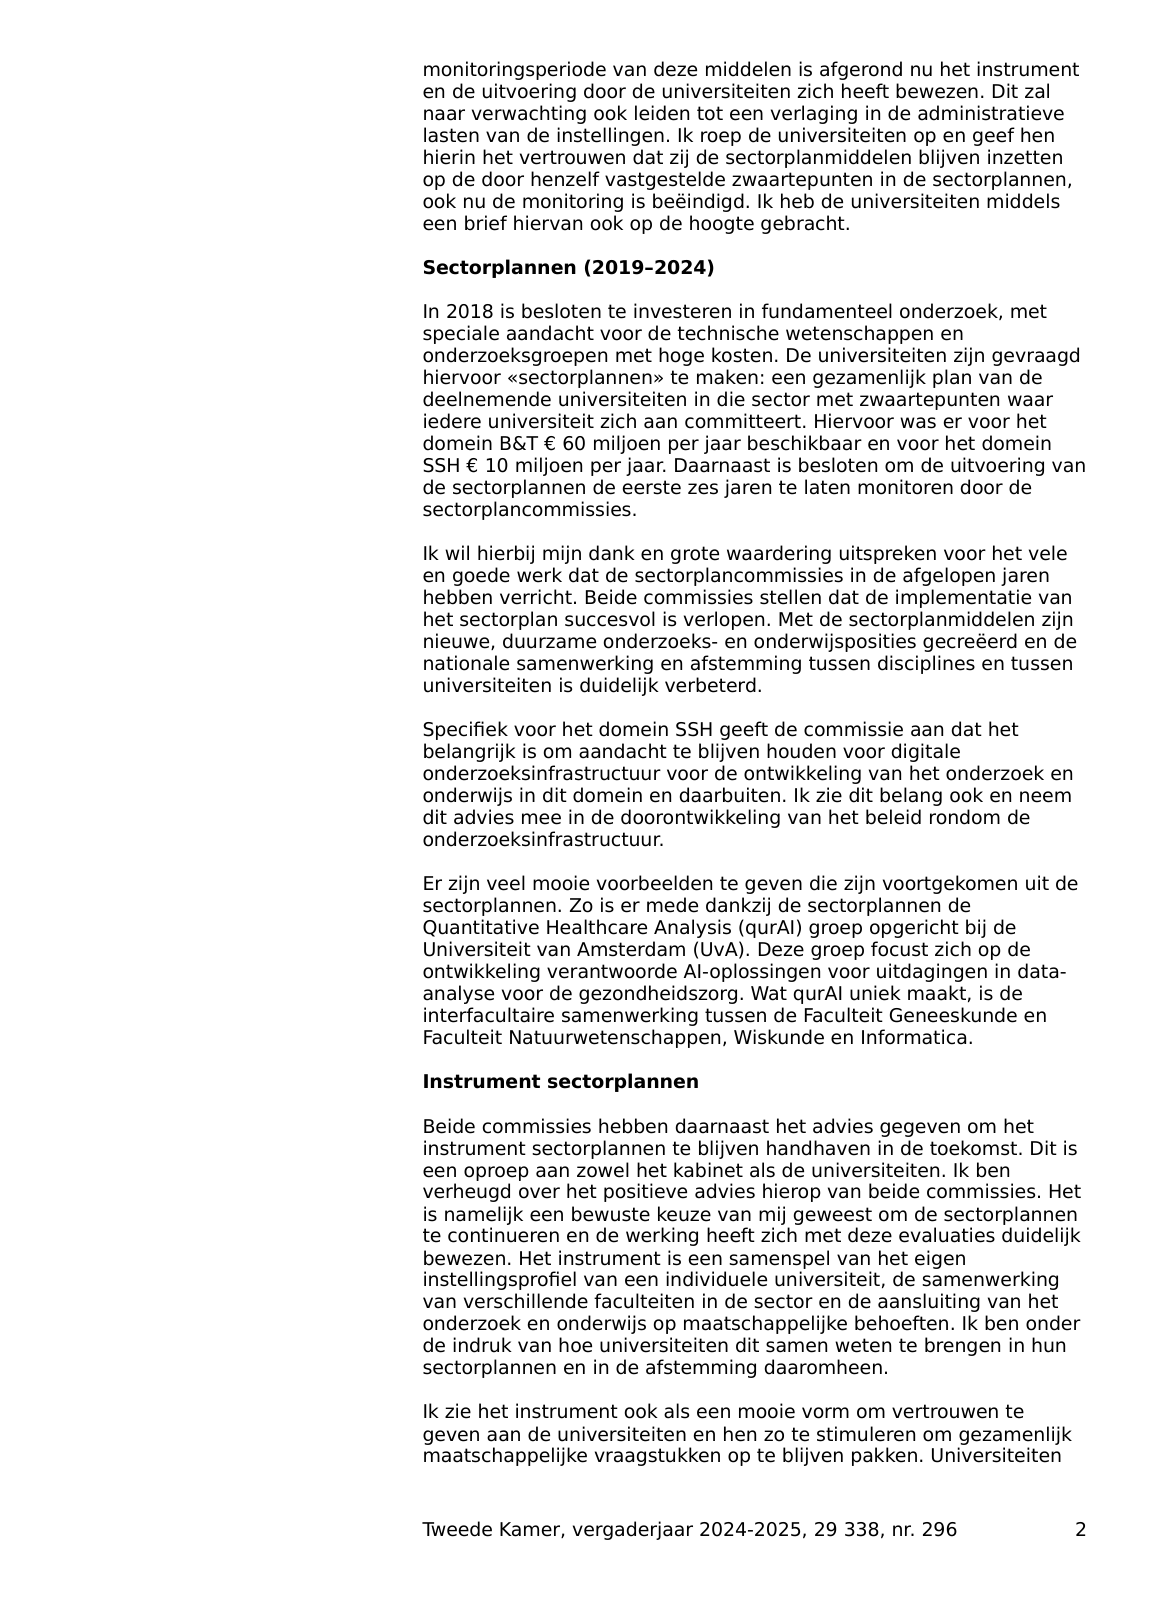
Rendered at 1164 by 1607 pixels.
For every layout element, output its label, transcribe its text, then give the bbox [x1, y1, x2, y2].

text Ik wil hierbij mijn dank en grote waardering uitspreken voor het vele en goede werk dat de sectorplancommissies in de afgelopen jaren hebben verricht. Beide commissies stellen dat de implementatie van het sectorplan succesvol is verlopen. Met de sectorplanmiddelen zijn nieuwe, duurzame onderzoeks- en onderwijsposities gecreëerd en de nationale samenwerking en afstemming tussen disciplines en tussen universiteiten is duidelijk verbeterd. [422, 543, 1087, 697]
text Specifiek voor het domein SSH geeft de commissie aan dat het belangrijk is om aandacht te blijven houden voor digitale onderzoeksinfrastructuur voor de ontwikkeling van het onderzoek en onderwijs in dit domein en daarbuiten. Ik zie dit belang ook en neem dit advies mee in de doorontwikkeling van het beleid rondom de onderzoeksinfrastructuur. [422, 719, 1087, 851]
text Beide commissies hebben daarnaast het advies gegeven om het instrument sectorplannen te blijven handhaven in de toekomst. Dit is een oproep aan zowel het kabinet als de universiteiten. Ik ben verheugd over het positieve advies hierop van beide commissies. Het is namelijk een bewuste keuze van mij geweest om de sectorplannen te continueren en de werking heeft zich met deze evaluaties duidelijk bewezen. Het instrument is een samenspel van het eigen instellingsprofiel van een individuele universiteit, de samenwerking van verschillende faculteiten in de sector en de aansluiting van het onderzoek en onderwijs op maatschappelijke behoeften. Ik ben onder de indruk van hoe universiteiten dit samen weten te brengen in hun sectorplannen en in de afstemming daaromheen. [422, 1116, 1087, 1379]
subtitle Instrument sectorplannen [422, 1071, 1087, 1093]
subtitle Sectorplannen (2019–2024) [422, 257, 1087, 279]
text Er zijn veel mooie voorbeelden te geven die zijn voortgekomen uit de sectorplannen. Zo is er mede dankzij de sectorplannen de Quantitative Healthcare Analysis (qurAI) groep opgericht bij de Universiteit van Amsterdam (UvA). Deze groep focust zich op de ontwikkeling verantwoorde AI-oplossingen voor uitdagingen in data-analyse voor de gezondheidszorg. Wat qurAI uniek maakt, is de interfacultaire samenwerking tussen de Faculteit Geneeskunde en Faculteit Natuurwetenschappen, Wiskunde en Informatica. [422, 873, 1087, 1049]
text monitoringsperiode van deze middelen is afgerond nu het instrument en de uitvoering door de universiteiten zich heeft bewezen. Dit zal naar verwachting ook leiden tot een verlaging in de administratieve lasten van de instellingen. Ik roep de universiteiten op en geef hen hierin het vertrouwen dat zij de sectorplanmiddelen blijven inzetten op de door henzelf vastgestelde zwaartepunten in de sectorplannen, ook nu de monitoring is beëindigd. Ik heb de universiteiten middels een brief hiervan ook op de hoogte gebracht. [422, 59, 1087, 235]
text In 2018 is besloten te investeren in fundamenteel onderzoek, met speciale aandacht voor de technische wetenschappen en onderzoeksgroepen met hoge kosten. De universiteiten zijn gevraagd hiervoor «sectorplannen» te maken: een gezamenlijk plan van de deelnemende universiteiten in die sector met zwaartepunten waar iedere universiteit zich aan committeert. Hiervoor was er voor het domein B&T € 60 miljoen per jaar beschikbaar en voor het domein SSH € 10 miljoen per jaar. Daarnaast is besloten om de uitvoering van de sectorplannen de eerste zes jaren te laten monitoren door de sectorplancommissies. [422, 301, 1087, 521]
text Ik zie het instrument ook als een mooie vorm om vertrouwen te geven aan de universiteiten en hen zo te stimuleren om gezamenlijk maatschappelijke vraagstukken op te blijven pakken. Universiteiten [422, 1401, 1087, 1467]
